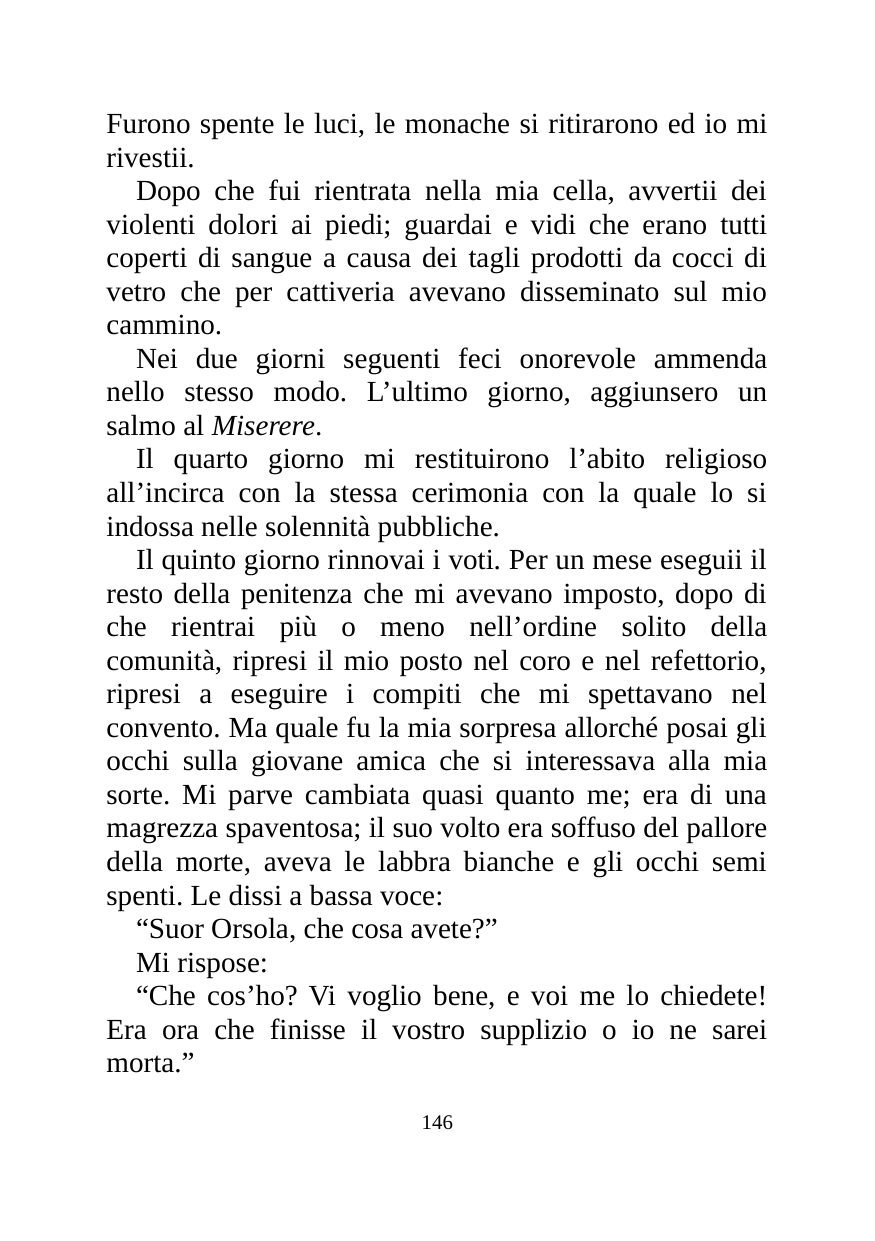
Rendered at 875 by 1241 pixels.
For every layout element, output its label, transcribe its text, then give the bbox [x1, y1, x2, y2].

text Il quarto giorno mi restituirono l’abito religioso all’incirca con la stessa cerimonia con la quale lo si indossa nelle solennità pubbliche. [106, 442, 768, 542]
text “Che cos’ho? Vi voglio bene, e voi me lo chiedete! Era ora che finisse il vostro supplizio o io ne sarei morta.” [106, 978, 768, 1079]
text “Suor Orsola, che cosa avete?” [106, 911, 768, 945]
text Nei due giorni seguenti feci onorevole ammenda nello stesso modo. L’ultimo giorno, aggiunsero un salmo al Miserere. [106, 341, 768, 442]
text Furono spente le luci, le monache si ritirarono ed io mi rivestii. [106, 106, 768, 173]
text Mi rispose: [106, 945, 768, 978]
text Il quinto giorno rinnovai i voti. Per un mese eseguii il resto della penitenza che mi avevano imposto, dopo di che rientrai più o meno nell’ordine solito della comunità, ripresi il mio posto nel coro e nel refettorio, ripresi a eseguire i compiti che mi spettavano nel convento. Ma quale fu la mia sorpresa allorché posai gli occhi sulla giovane amica che si interessava alla mia sorte. Mi parve cambiata quasi quanto me; era di una magrezza spaventosa; il suo volto era soffuso del pallore della morte, aveva le labbra bianche e gli occhi semi spenti. Le dissi a bassa voce: [106, 542, 768, 911]
text Dopo che fui rientrata nella mia cella, avvertii dei violenti dolori ai piedi; guardai e vidi che erano tutti coperti di sangue a causa dei tagli prodotti da cocci di vetro che per cattiveria avevano disseminato sul mio cammino. [106, 173, 768, 341]
